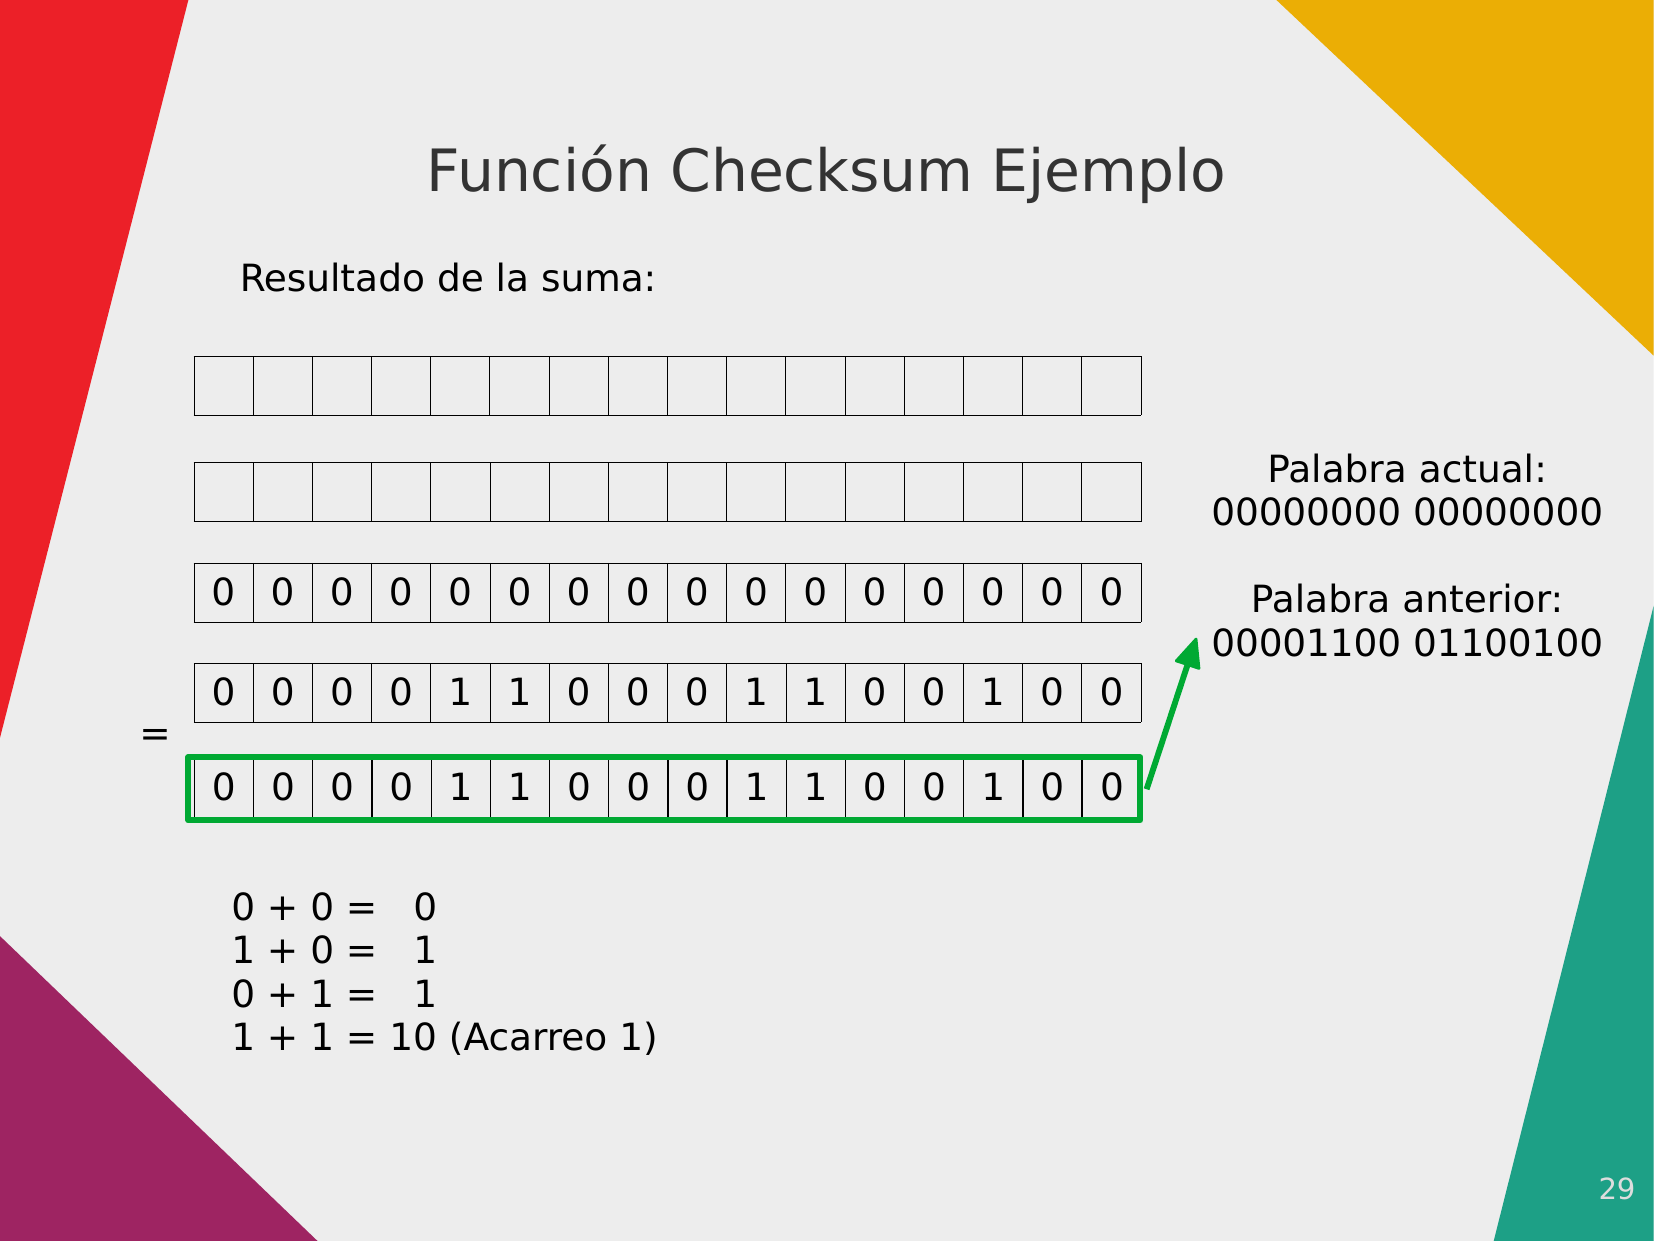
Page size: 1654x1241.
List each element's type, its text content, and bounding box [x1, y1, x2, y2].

table_header [609, 357, 667, 415]
table_header 0 [668, 564, 726, 622]
table_header 0 [1083, 760, 1137, 817]
table_header [727, 463, 785, 521]
table_header 1 [787, 664, 845, 722]
table_header [846, 463, 904, 521]
table_header 1 [964, 760, 1023, 817]
table_header 1 [727, 664, 786, 722]
table_header 0 [550, 760, 608, 817]
table_header 1 [431, 664, 490, 722]
table_header [1082, 357, 1141, 415]
table_header 0 [905, 564, 963, 622]
title Función Checksum Ejemplo [114, 73, 1539, 271]
table_header [786, 463, 845, 521]
table_header 0 [372, 664, 430, 722]
table_header [254, 357, 312, 415]
table_header [490, 357, 549, 415]
table_header 0 [1023, 664, 1081, 722]
table_header [1023, 463, 1081, 521]
table_header 1 [432, 760, 490, 817]
table_header 1 [964, 664, 1022, 722]
table_header 0 [1024, 760, 1082, 817]
table_header 0 [846, 760, 904, 817]
text_box 0 + 0 = 0 1 + 0 = 1 0 + 1 = 1 1 + 1 = 10 (Acarreo 1) [216, 877, 674, 1067]
table_header [668, 357, 726, 415]
table_header [491, 463, 549, 521]
table_header [1082, 463, 1141, 521]
table_header 0 [668, 664, 726, 722]
table_header 0 [786, 564, 845, 622]
table_header [609, 463, 667, 521]
table_header [727, 357, 785, 415]
table_header [372, 463, 430, 521]
table_header 0 [313, 664, 371, 722]
table_header 0 [1082, 564, 1141, 622]
table_header 0 [846, 564, 904, 622]
text_box Palabra actual: 00000000 00000000 Palabra anterior: 00001100 01100100 [1196, 265, 1619, 1021]
table_header [905, 463, 963, 521]
table_header 0 [727, 564, 785, 622]
table_header [905, 357, 963, 415]
table_header 0 [431, 564, 490, 622]
table_header 0 [195, 664, 253, 722]
text_box = [124, 704, 186, 763]
table_header 0 [905, 664, 963, 722]
table_header 0 [964, 564, 1022, 622]
table_header 0 [313, 564, 371, 622]
table_header 0 [195, 564, 253, 622]
table_header [313, 357, 371, 415]
table_header 0 [313, 760, 372, 817]
table_header [254, 463, 312, 521]
table_header [964, 463, 1022, 521]
table_header [431, 357, 489, 415]
table_header [372, 357, 430, 415]
table_header 0 [491, 564, 549, 622]
table_header 0 [254, 564, 312, 622]
table_header 0 [1023, 564, 1081, 622]
table_header [668, 463, 726, 521]
table_header 0 [195, 760, 253, 817]
table_header 1 [491, 664, 549, 722]
table_header 0 [550, 664, 608, 722]
table_header 0 [372, 564, 430, 622]
table_header 0 [669, 760, 727, 817]
text_box Resultado de la suma: [225, 249, 672, 308]
table_header 1 [728, 760, 786, 817]
table_header [846, 357, 904, 415]
table_header [431, 463, 490, 521]
table_header [195, 357, 253, 415]
table_header 0 [254, 664, 312, 722]
table_header 0 [1082, 664, 1141, 722]
table_header 0 [609, 760, 668, 817]
table_header 0 [846, 664, 904, 722]
table_header [195, 463, 253, 521]
table_header 0 [905, 760, 963, 817]
table_header 0 [609, 664, 667, 722]
table_header [1023, 357, 1081, 415]
table_header 0 [254, 760, 312, 817]
table_header [550, 357, 608, 415]
table_header [964, 357, 1022, 415]
table_header 0 [550, 564, 608, 622]
table_header [550, 463, 608, 521]
table_header 0 [373, 760, 431, 817]
table_header 1 [787, 760, 845, 817]
table_header 1 [491, 760, 549, 817]
table_header [786, 357, 845, 415]
table_header 0 [609, 564, 667, 622]
table_header [313, 463, 371, 521]
